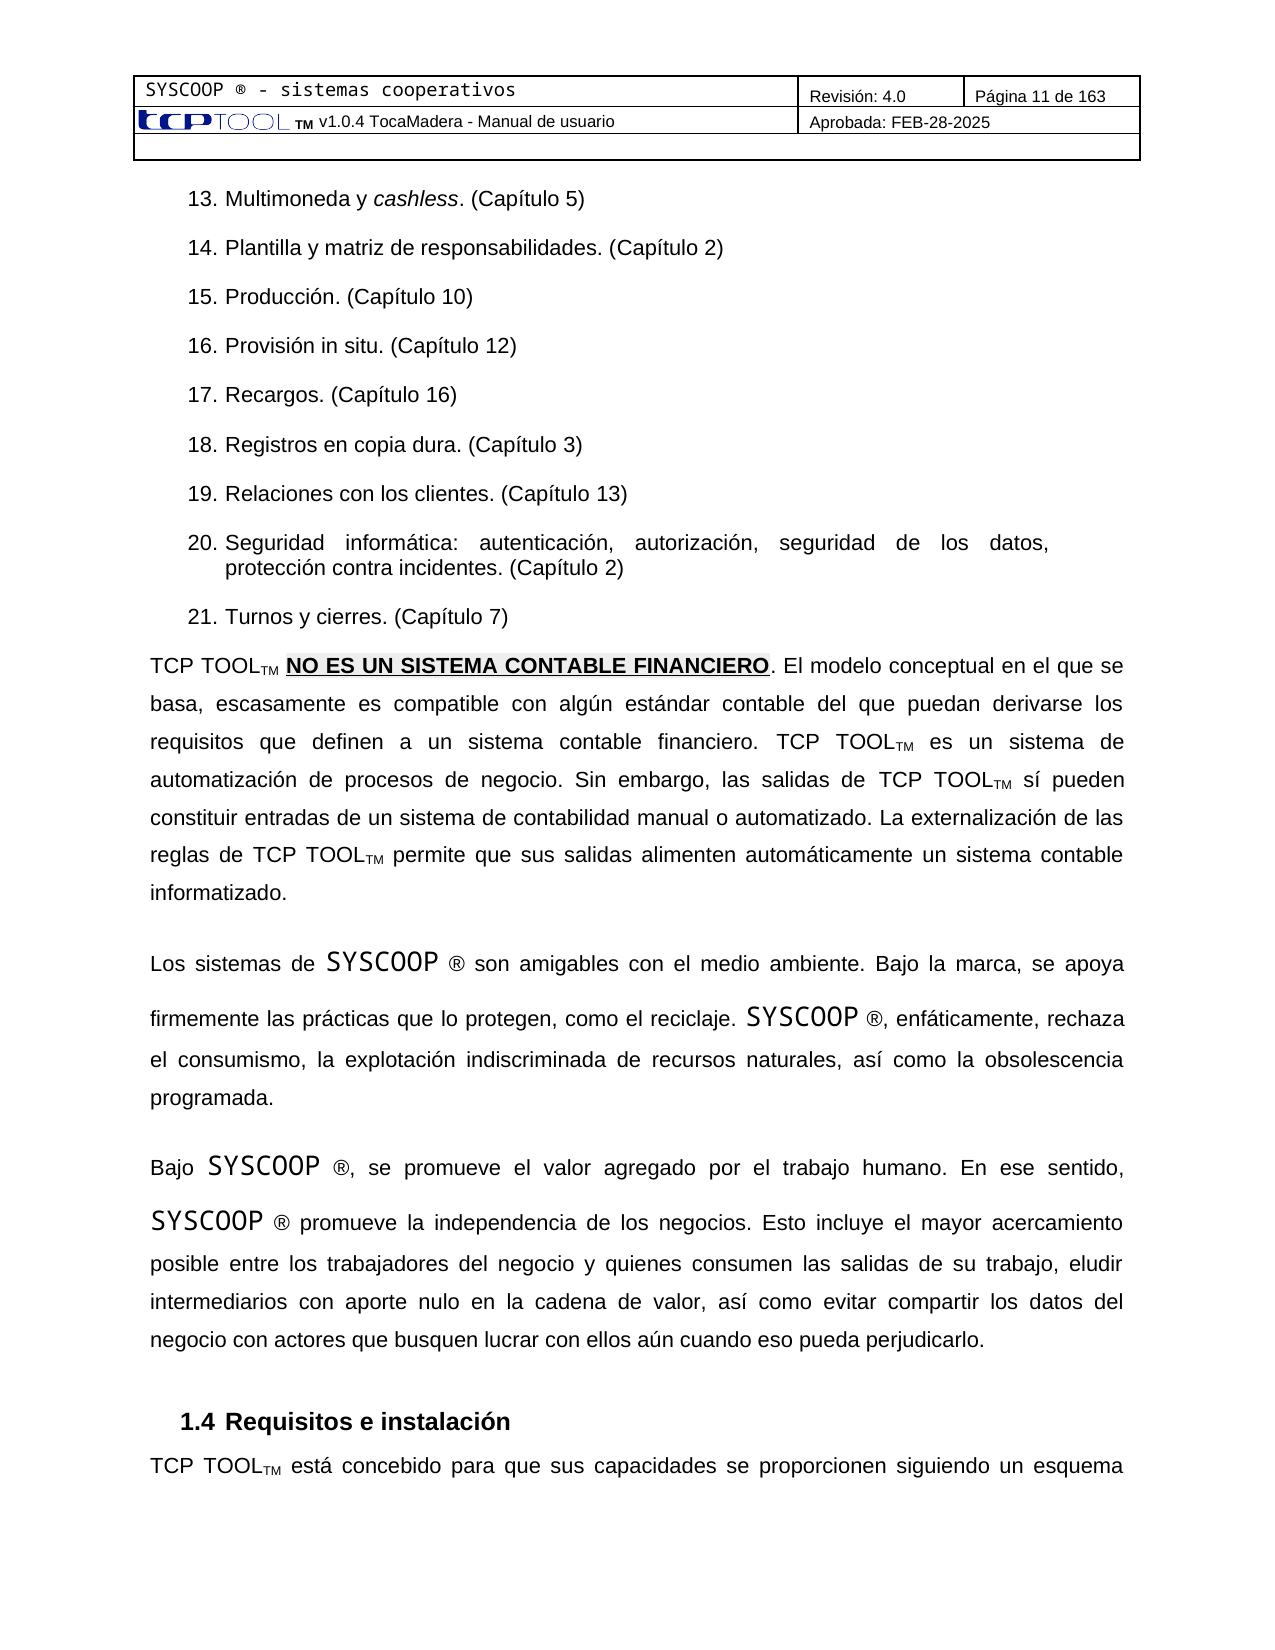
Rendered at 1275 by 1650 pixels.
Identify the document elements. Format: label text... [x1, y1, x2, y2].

list Plantilla y matriz de responsabilidades. (Capítulo 2) [187, 235, 1050, 260]
list Provisión in situ. (Capítulo 12) [187, 333, 1125, 358]
list Recargos. (Capítulo 16) [187, 382, 1050, 407]
list Producción. (Capítulo 10) [187, 284, 1050, 309]
subtitle Requisitos e instalación [180, 1407, 1125, 1435]
list Registros en copia dura. (Capítulo 3) [187, 431, 1050, 457]
list Seguridad informática: autenticación, autorización, seguridad de los datos, protección contra incidentes. (Capítulo 2) [187, 530, 1050, 580]
list Relaciones con los clientes. (Capítulo 13) [187, 481, 1050, 506]
picture [138, 110, 290, 130]
text TCP TOOLTM NO ES UN SISTEMA CONTABLE FINANCIERO. El modelo conceptual en el que se basa, escasamente es compatible con algún estándar contable del que puedan derivarse los requisitos que definen a un sistema contable financiero. TCP TOOLTM es un sistema de automatización de procesos de negocio. Sin embargo, las salidas de TCP TOOLTM sí pueden constituir entradas de un sistema de contabilidad manual o automatizado. La externalización de las reglas de TCP TOOLTM permite que sus salidas alimenten automáticamente un sistema contable informatizado. [150, 653, 1125, 905]
text TCP TOOLTM está concebido para que sus capacidades se proporcionen siguiendo un esquema [150, 1453, 1125, 1478]
list Turnos y cierres. (Capítulo 7) [187, 604, 1050, 629]
text Los sistemas de SYSCOOP ® son amigables con el medio ambiente. Bajo la marca, se apoya firmemente las prácticas que lo protegen, como el reciclaje. SYSCOOP ®, enfáticamente, rechaza el consumismo, la explotación indiscriminada de recursos naturales, así como la obsolescencia programada. [150, 942, 1125, 1110]
list Multimoneda y cashless. (Capítulo 5) [187, 186, 1050, 211]
text Bajo SYSCOOP ®, se promueve el valor agregado por el trabajo humano. En ese sentido, SYSCOOP ® promueve la independencia de los negocios. Esto incluye el mayor acercamiento posible entre los trabajadores del negocio y quienes consumen las salidas de su trabajo, eludir intermediarios con aporte nulo en la cadena de valor, así como evitar compartir los datos del negocio con actores que busquen lucrar con ellos aún cuando eso pueda perjudicarlo. [150, 1146, 1125, 1352]
